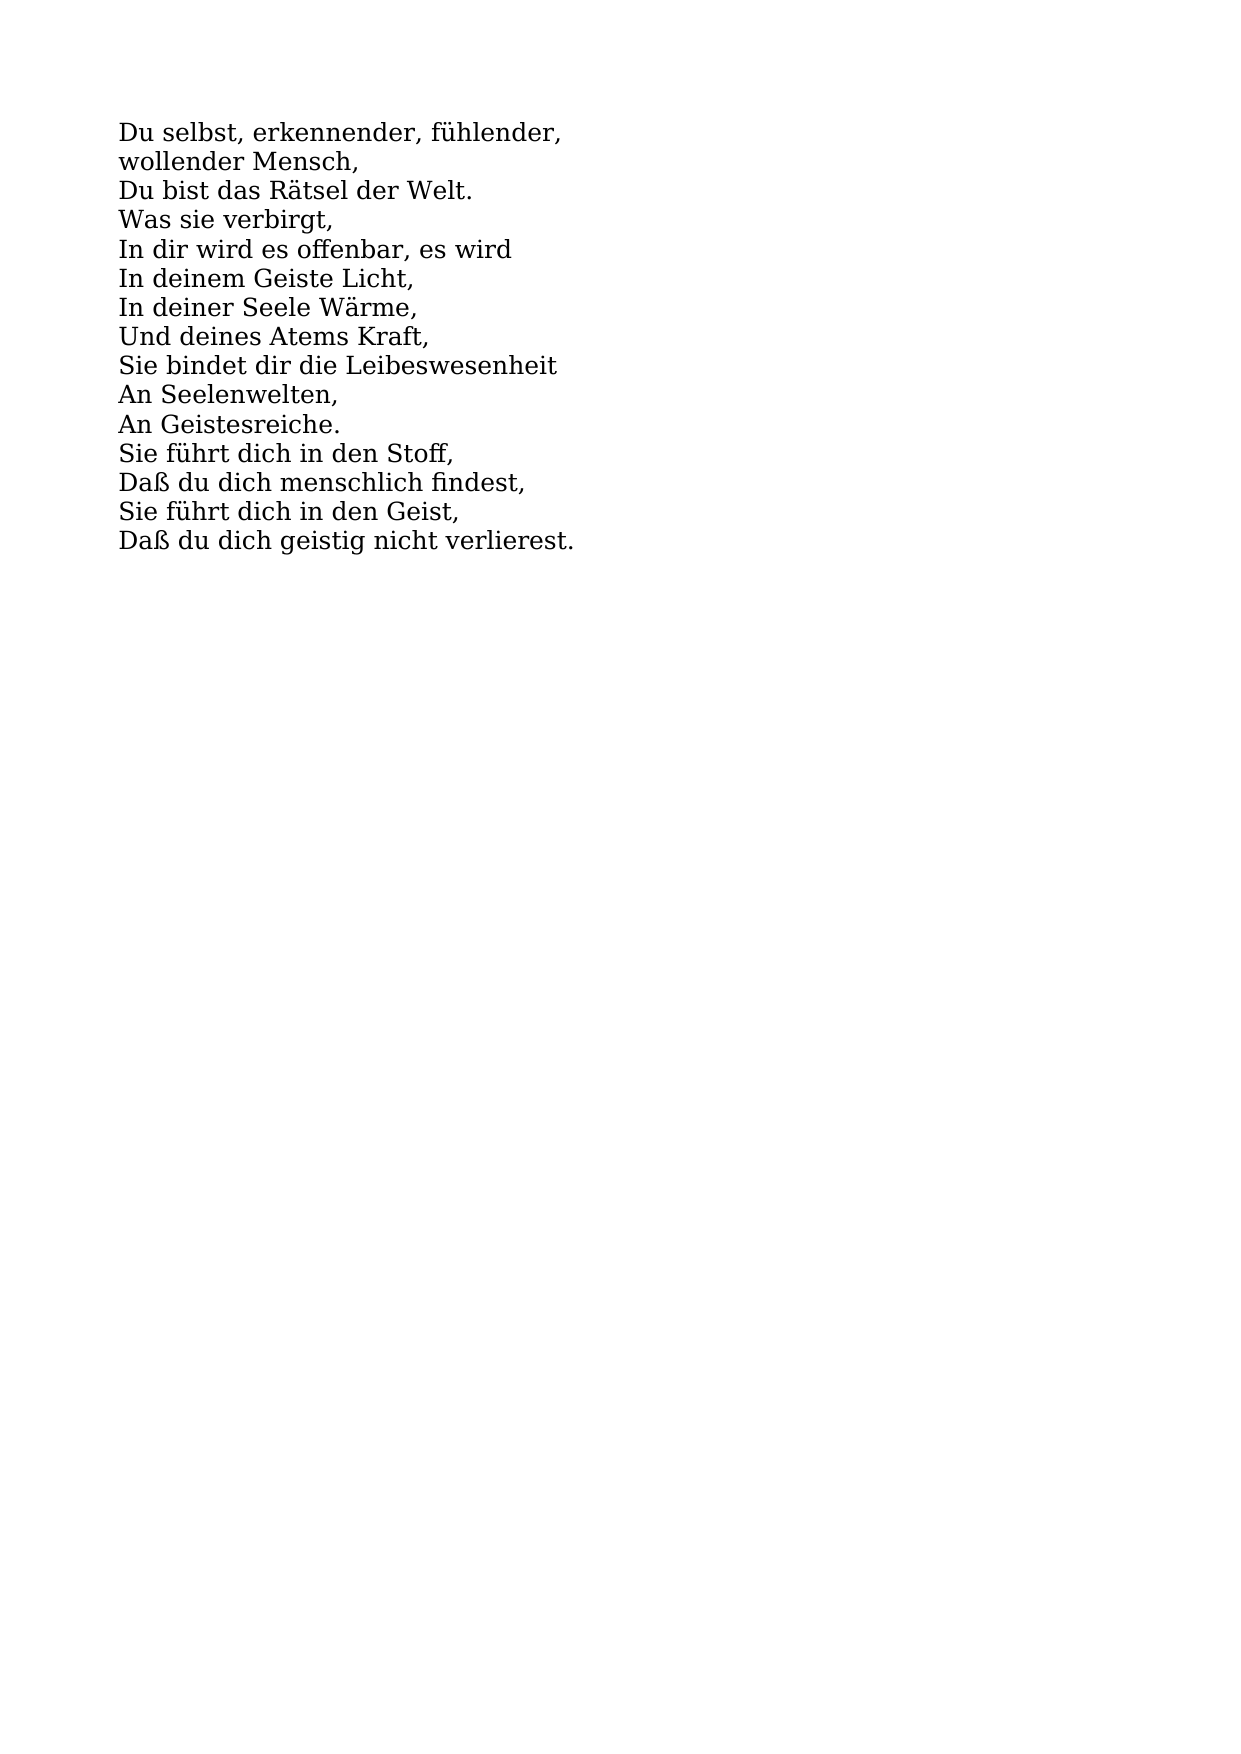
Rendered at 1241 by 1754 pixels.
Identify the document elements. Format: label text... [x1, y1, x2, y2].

text Sie führt dich in den Stoff, [118, 439, 1122, 468]
text Sie bindet dir die Leibeswesenheit [118, 351, 1122, 381]
text Du selbst, erkennender, fühlender, [118, 118, 1122, 147]
text In dir wird es offenbar, es wird [118, 235, 1122, 264]
text Du bist das Rätsel der Welt. [118, 176, 1122, 206]
text Daß du dich menschlich findest, [118, 468, 1122, 497]
text Daß du dich geistig nicht verlierest. [118, 526, 1122, 556]
text Und deines Atems Kraft, [118, 322, 1122, 351]
text Was sie verbirgt, [118, 206, 1122, 235]
text An Seelenwelten, [118, 381, 1122, 410]
text Sie führt dich in den Geist, [118, 497, 1122, 526]
text An Geistesreiche. [118, 410, 1122, 439]
text wollender Mensch, [118, 147, 1122, 176]
text In deinem Geiste Licht, [118, 264, 1122, 293]
text In deiner Seele Wärme, [118, 293, 1122, 322]
